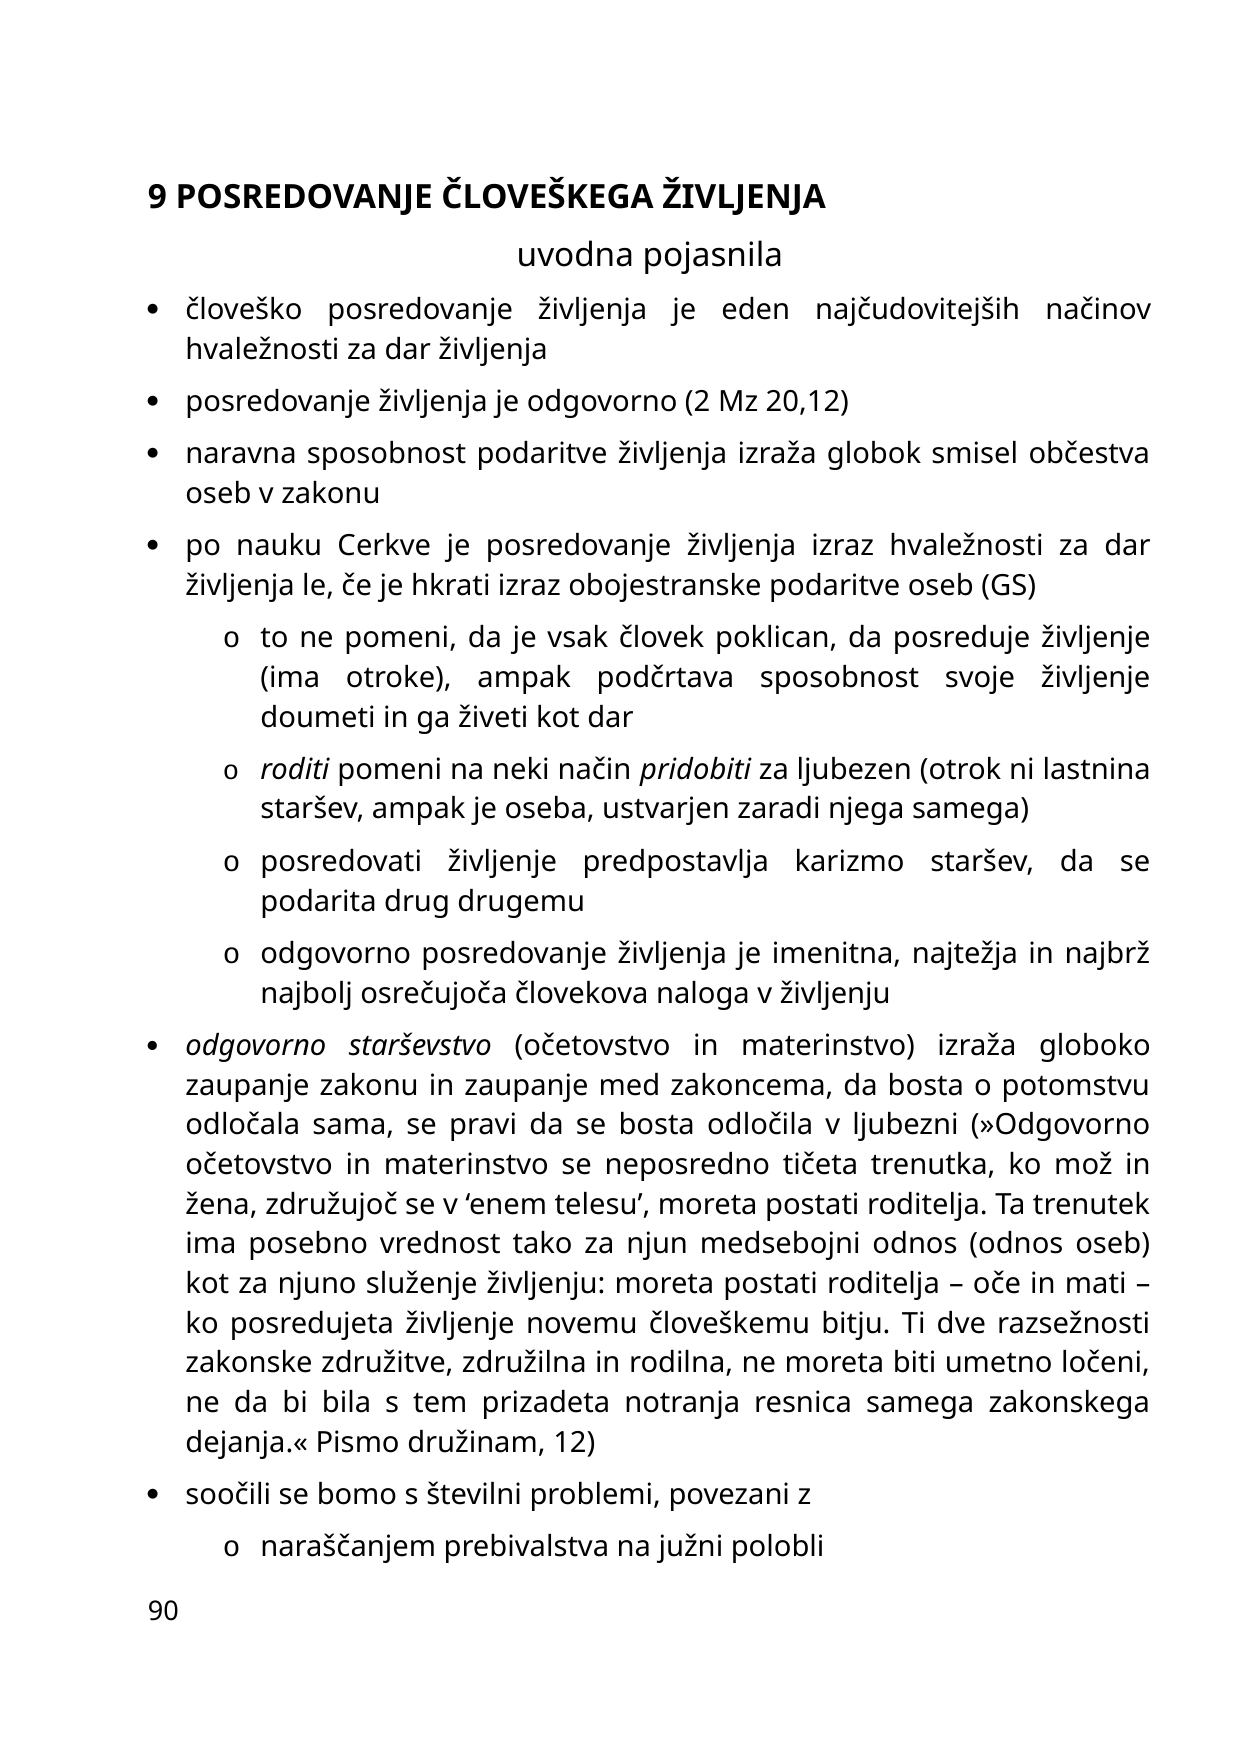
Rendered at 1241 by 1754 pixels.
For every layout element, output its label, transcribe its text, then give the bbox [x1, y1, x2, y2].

subtitle 9 POSREDOVANJE ČLOVEŠKEGA ŽIVLJENJA [148, 173, 1152, 218]
list posredovanje življenja je odgovorno (2 Mz 20,12) [148, 380, 1152, 420]
text uvodna pojasnila [148, 231, 1152, 276]
list naravna sposobnost podaritve življenja izraža globok smisel občestva oseb v zakonu [148, 433, 1152, 512]
list človeško posredovanje življenja je eden najčudovitejših načinov hvaležnosti za dar življenja [148, 288, 1152, 368]
list odgovorno starševstvo (očetovstvo in materinstvo) izraža globoko zaupanje zakonu in zaupanje med zakoncema, da bosta o potomstvu odločala sama, se pravi da se bosta odločila v ljubezni (»Odgovorno očetovstvo in materinstvo se neposredno tičeta trenutka, ko mož in žena, združujoč se v ‘enem telesu’, moreta postati roditelja. Ta trenutek ima posebno vrednost tako za njun medsebojni odnos (odnos oseb) kot za njuno služenje življenju: moreta postati roditelja – oče in mati – ko posredujeta življenje novemu človeškemu bitju. Ti dve razsežnosti zakonske združitve, združilna in rodilna, ne moreta biti umetno ločeni, ne da bi bila s tem prizadeta notranja resnica samega zakonskega dejanja.« Pismo družinam, 12) [148, 1024, 1152, 1461]
list posredovati življenje predpostavlja karizmo staršev, da se podarita drug drugemu [223, 840, 1152, 919]
list roditi pomeni na neki način pridobiti za ljubezen (otrok ni lastnina staršev, ampak je oseba, ustvarjen zaradi njega samega) [223, 748, 1152, 827]
list po nauku Cerkve je posredovanje življenja izraz hvaležnosti za dar življenja le, če je hkrati izraz obojestranske podaritve oseb (GS) [148, 524, 1152, 604]
list soočili se bomo s številni problemi, povezani z [148, 1473, 1152, 1513]
list odgovorno posredovanje življenja je imenitna, najtežja in najbrž najbolj osrečujoča človekova naloga v življenju [223, 932, 1152, 1012]
list naraščanjem prebivalstva na južni polobli [223, 1525, 1152, 1565]
list to ne pomeni, da je vsak človek poklican, da posreduje življenje (ima otroke), ampak podčrtava sposobnost svoje življenje doumeti in ga živeti kot dar [223, 616, 1152, 736]
